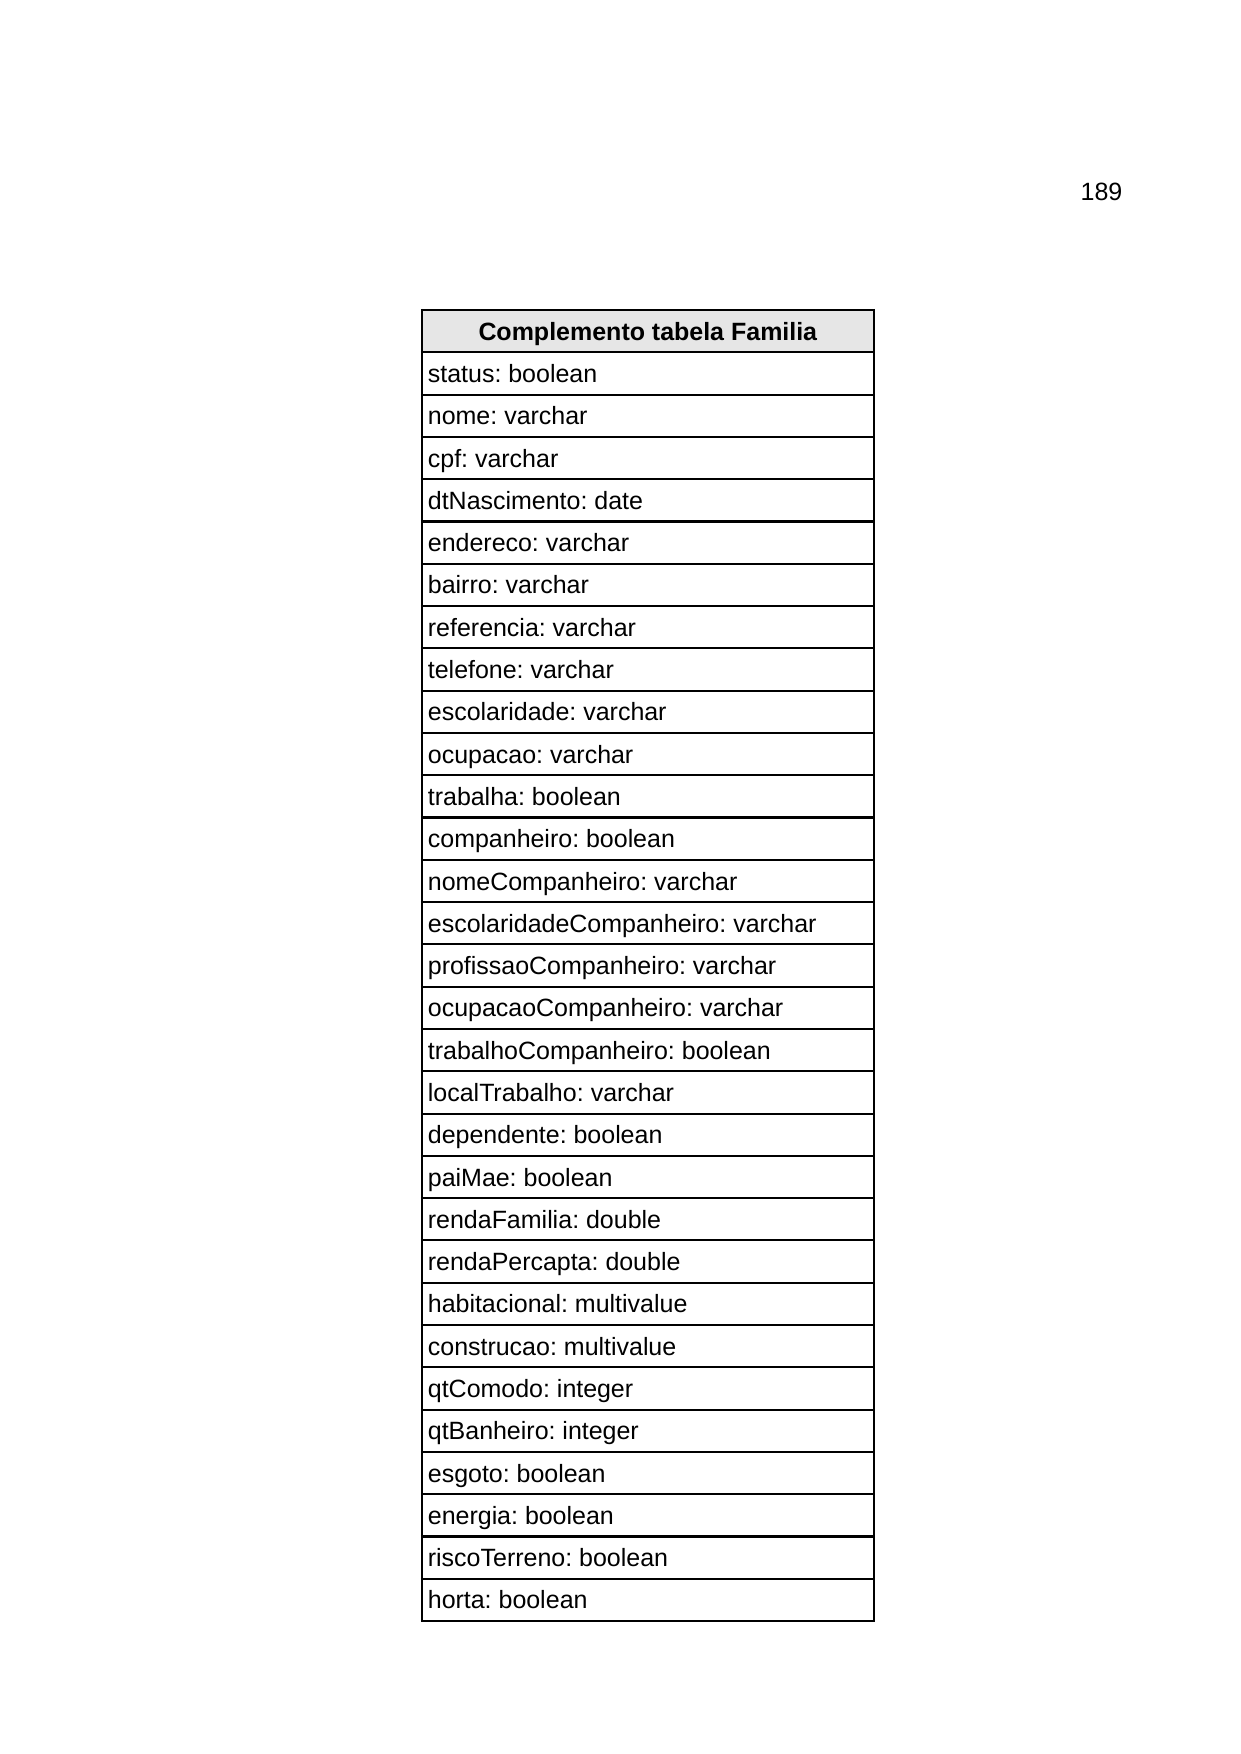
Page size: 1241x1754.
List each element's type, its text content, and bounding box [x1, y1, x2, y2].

table_cell cpf: varchar [423, 438, 873, 478]
table_cell nome: varchar [423, 396, 873, 436]
table_cell telefone: varchar [423, 649, 873, 689]
table_cell qtComodo: integer [423, 1368, 873, 1408]
table_cell dependente: boolean [423, 1115, 873, 1155]
table_cell escolaridadeCompanheiro: varchar [423, 903, 873, 943]
table_cell ocupacao: varchar [423, 734, 873, 774]
table_cell rendaPercapta: double [423, 1241, 873, 1282]
table_cell trabalhoCompanheiro: boolean [423, 1030, 873, 1070]
table_cell status: boolean [423, 353, 873, 393]
table_header Complemento tabela Familia [423, 311, 873, 351]
table_cell rendaFamilia: double [423, 1199, 873, 1239]
table_cell profissaoCompanheiro: varchar [423, 945, 873, 986]
table_cell esgoto: boolean [423, 1453, 873, 1493]
table_cell ocupacaoCompanheiro: varchar [423, 988, 873, 1028]
table_cell qtBanheiro: integer [423, 1411, 873, 1451]
table_cell nomeCompanheiro: varchar [423, 861, 873, 901]
table_cell habitacional: multivalue [423, 1284, 873, 1324]
table_cell trabalha: boolean [423, 776, 873, 816]
table_cell construcao: multivalue [423, 1326, 873, 1366]
table_cell horta: boolean [423, 1580, 873, 1620]
table_cell escolaridade: varchar [423, 692, 873, 732]
table_cell referencia: varchar [423, 607, 873, 647]
table_cell energia: boolean [423, 1495, 873, 1535]
table_cell endereco: varchar [423, 523, 873, 563]
table_cell riscoTerreno: boolean [423, 1538, 873, 1578]
table_cell localTrabalho: varchar [423, 1072, 873, 1112]
table_cell companheiro: boolean [423, 819, 873, 859]
table_cell paiMae: boolean [423, 1157, 873, 1197]
table_cell bairro: varchar [423, 565, 873, 605]
table_cell dtNascimento: date [423, 480, 873, 520]
